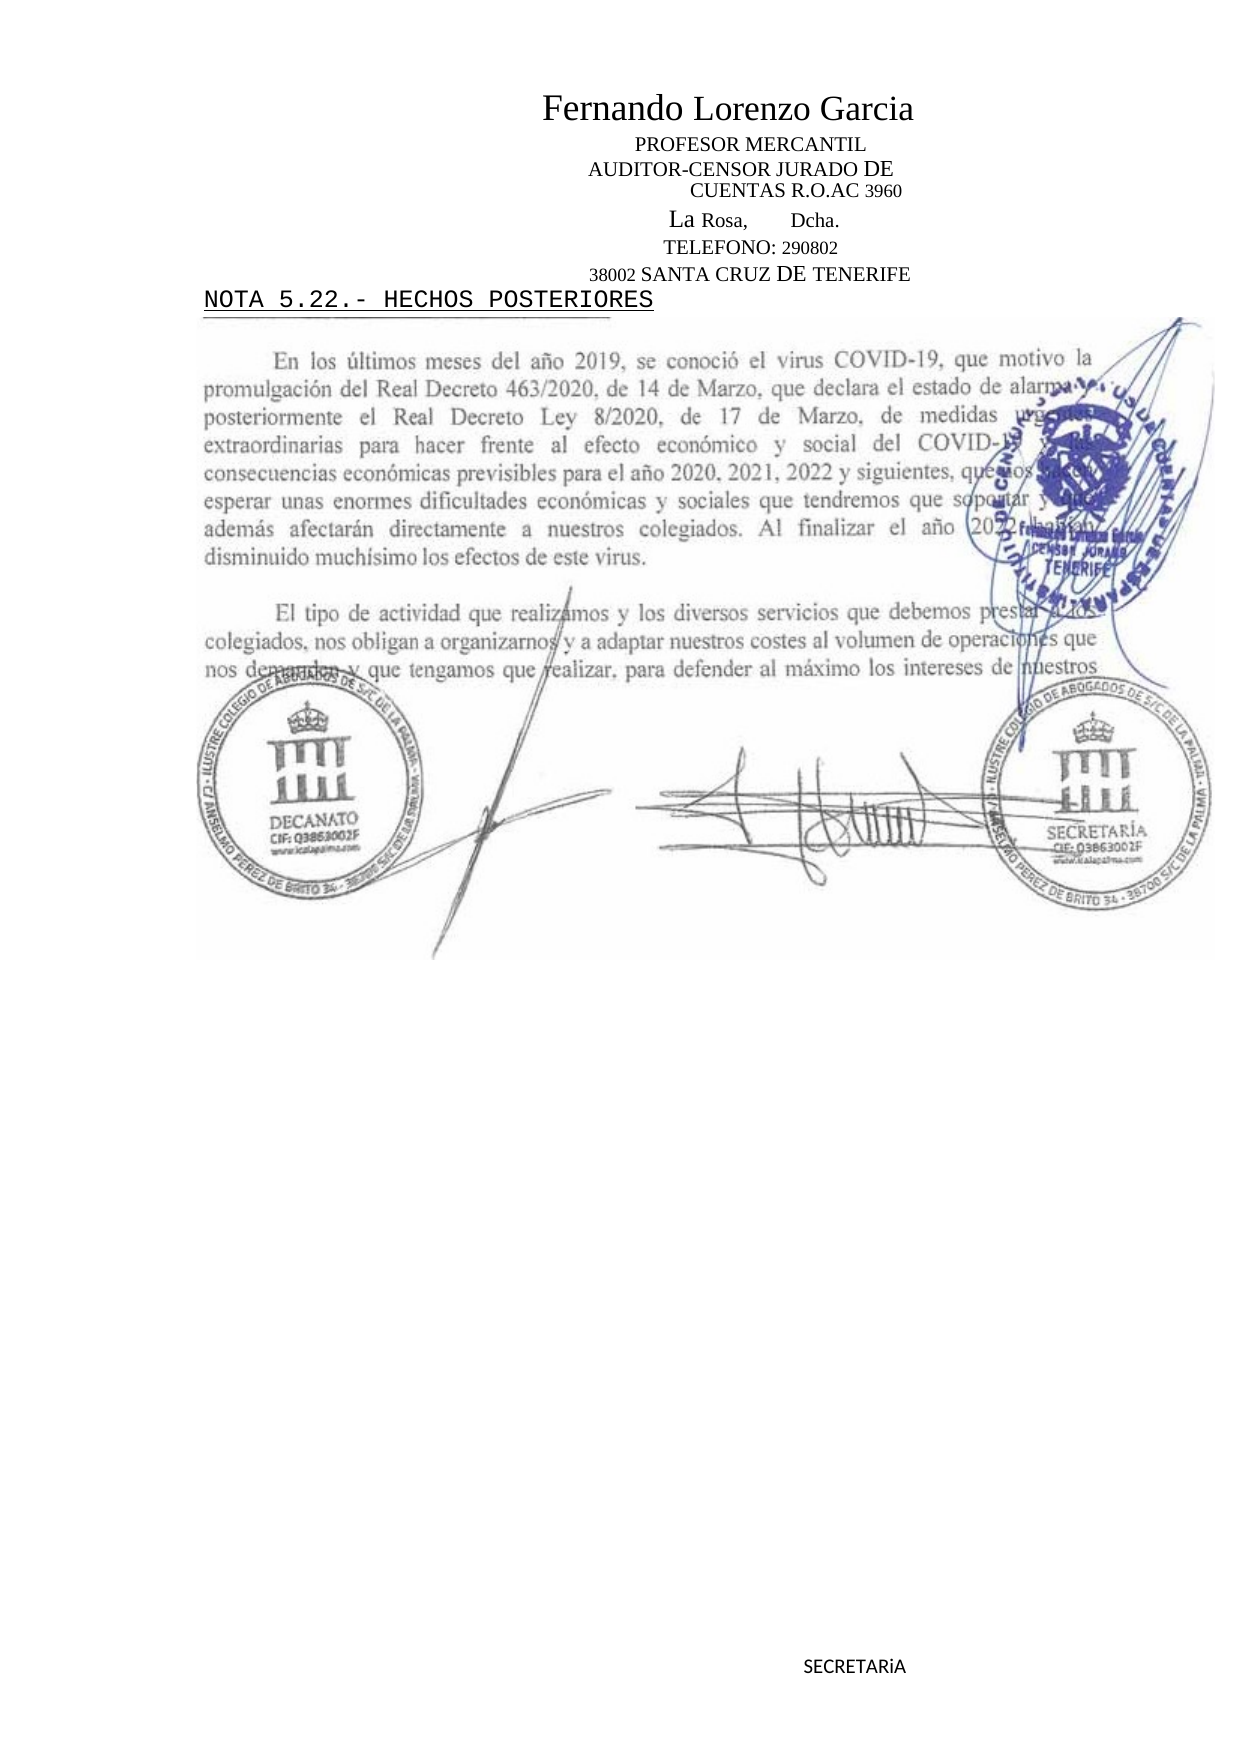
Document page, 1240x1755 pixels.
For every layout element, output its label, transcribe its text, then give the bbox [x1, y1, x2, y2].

subtitle NOTA 5.22.- HECHOS POSTERIORES [203, 287, 1090, 315]
